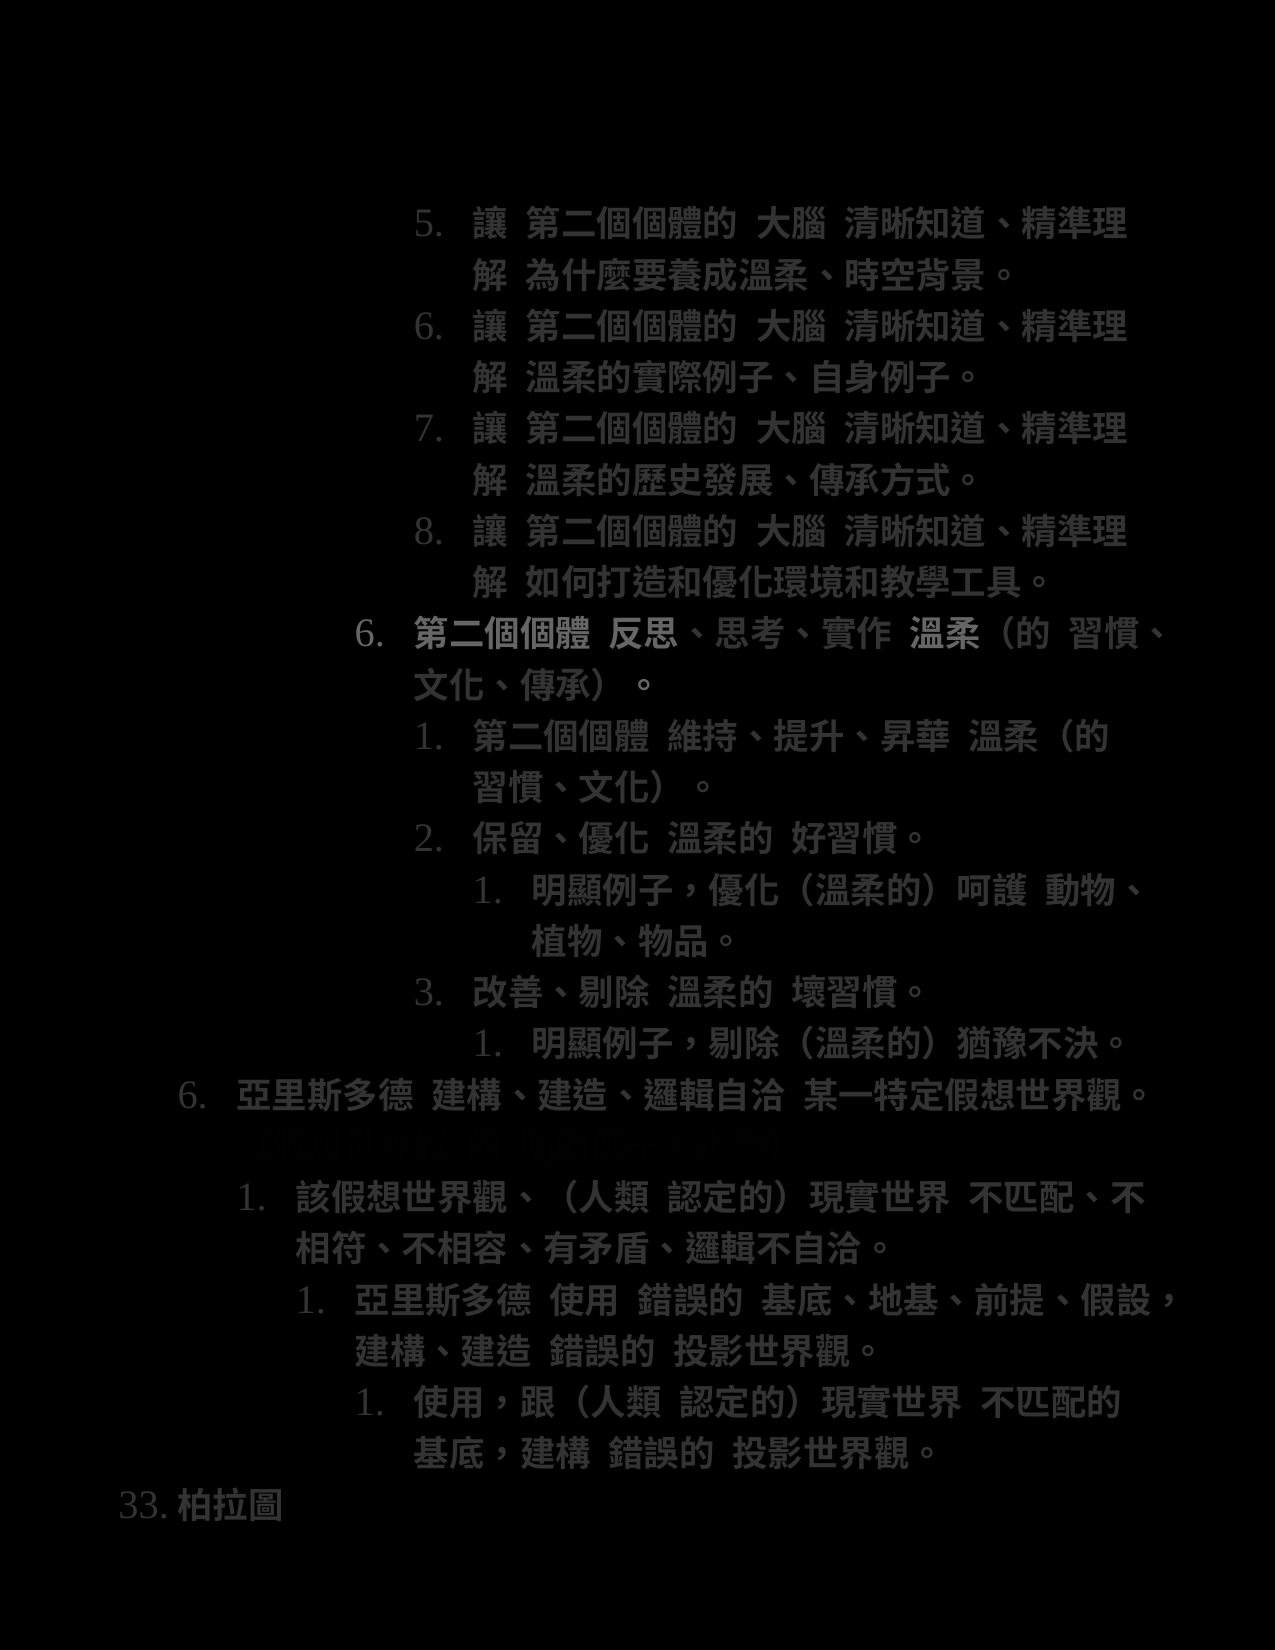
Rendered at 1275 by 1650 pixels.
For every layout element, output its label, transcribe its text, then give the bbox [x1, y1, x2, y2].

list 改善、剔除 溫柔的 壞習慣。 [413, 964, 1157, 1016]
list 使用，跟（人類 認定的）現實世界 不匹配的 基底，建構 錯誤的 投影世界觀。 [354, 1374, 1157, 1477]
list 亞里斯多德 建構、建造、邏輯自洽 某一特定假想世界觀。（假想世界觀 的 明顯例子，本書） [177, 1067, 1157, 1169]
list 讓 第二個個體的 大腦 清晰知道、精準理解 溫柔的歷史發展、傳承方式。 [413, 401, 1157, 503]
list 讓 第二個個體的 大腦 清晰知道、精準理解 為什麼要養成溫柔、時空背景。 [413, 196, 1157, 298]
list 第二個個體 反思、思考、實作 溫柔（的 習慣、文化、傳承）。 [354, 606, 1157, 708]
list 讓 第二個個體的 大腦 清晰知道、精準理解 溫柔的實際例子、自身例子。 [413, 298, 1157, 401]
list 保留、優化 溫柔的 好習慣。 [413, 811, 1157, 862]
list 該假想世界觀、（人類 認定的）現實世界 不匹配、不相符、不相容、有矛盾、邏輯不自洽。 [236, 1169, 1157, 1272]
list 明顯例子，剔除（溫柔的）猶豫不決。 [472, 1016, 1157, 1067]
list 明顯例子，優化（溫柔的）呵護 動物、植物、物品。 [472, 862, 1157, 964]
list 亞里斯多德 使用 錯誤的 基底、地基、前提、假設，建構、建造 錯誤的 投影世界觀。 [295, 1272, 1157, 1374]
list 讓 第二個個體的 大腦 清晰知道、精準理解 如何打造和優化環境和教學工具。 [413, 503, 1157, 606]
list 第二個個體 維持、提升、昇華 溫柔（的 習慣、文化）。 [413, 708, 1157, 811]
list 柏拉圖 [118, 1477, 1157, 1528]
